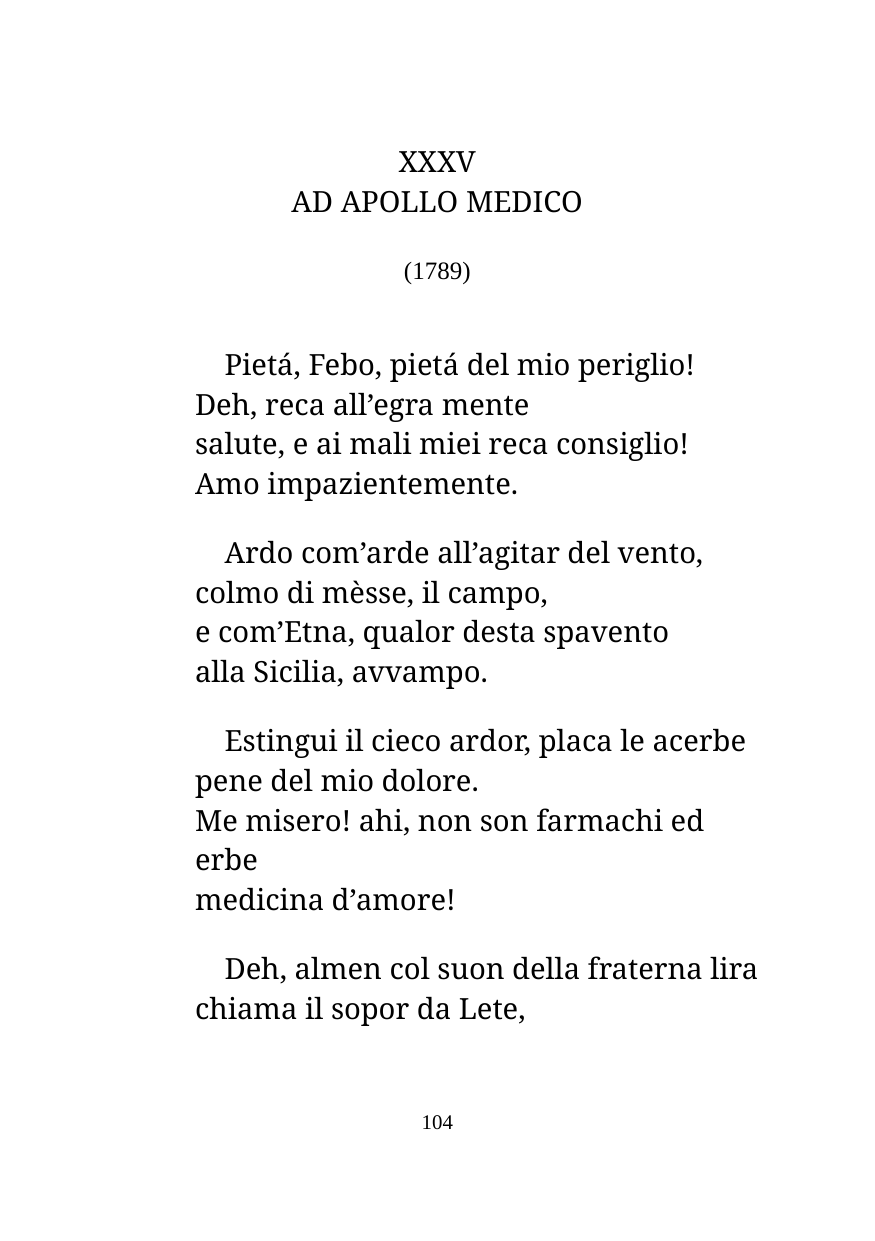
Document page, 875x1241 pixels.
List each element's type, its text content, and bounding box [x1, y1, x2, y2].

subtitle XXXV AD APOLLO MEDICO [106, 142, 768, 221]
text Ardo com’arde all’agitar del vento, colmo di mèsse, il campo, e com’Etna, qualor desta spavento alla Sicilia, avvampo. [195, 532, 768, 691]
text Deh, almen col suon della fraterna lira chiama il sopor da Lete, [195, 948, 768, 1028]
text Pietá, Febo, pietá del mio periglio! Deh, reca all’egra mente salute, e ai mali miei reca consiglio! Amo impazientemente. [195, 344, 768, 503]
text (1789) [106, 256, 768, 285]
text Estingui il cieco ardor, placa le acerbe pene del mio dolore. Me misero! ahi, non son farmachi ed erbe medicina d’amore! [195, 721, 768, 919]
